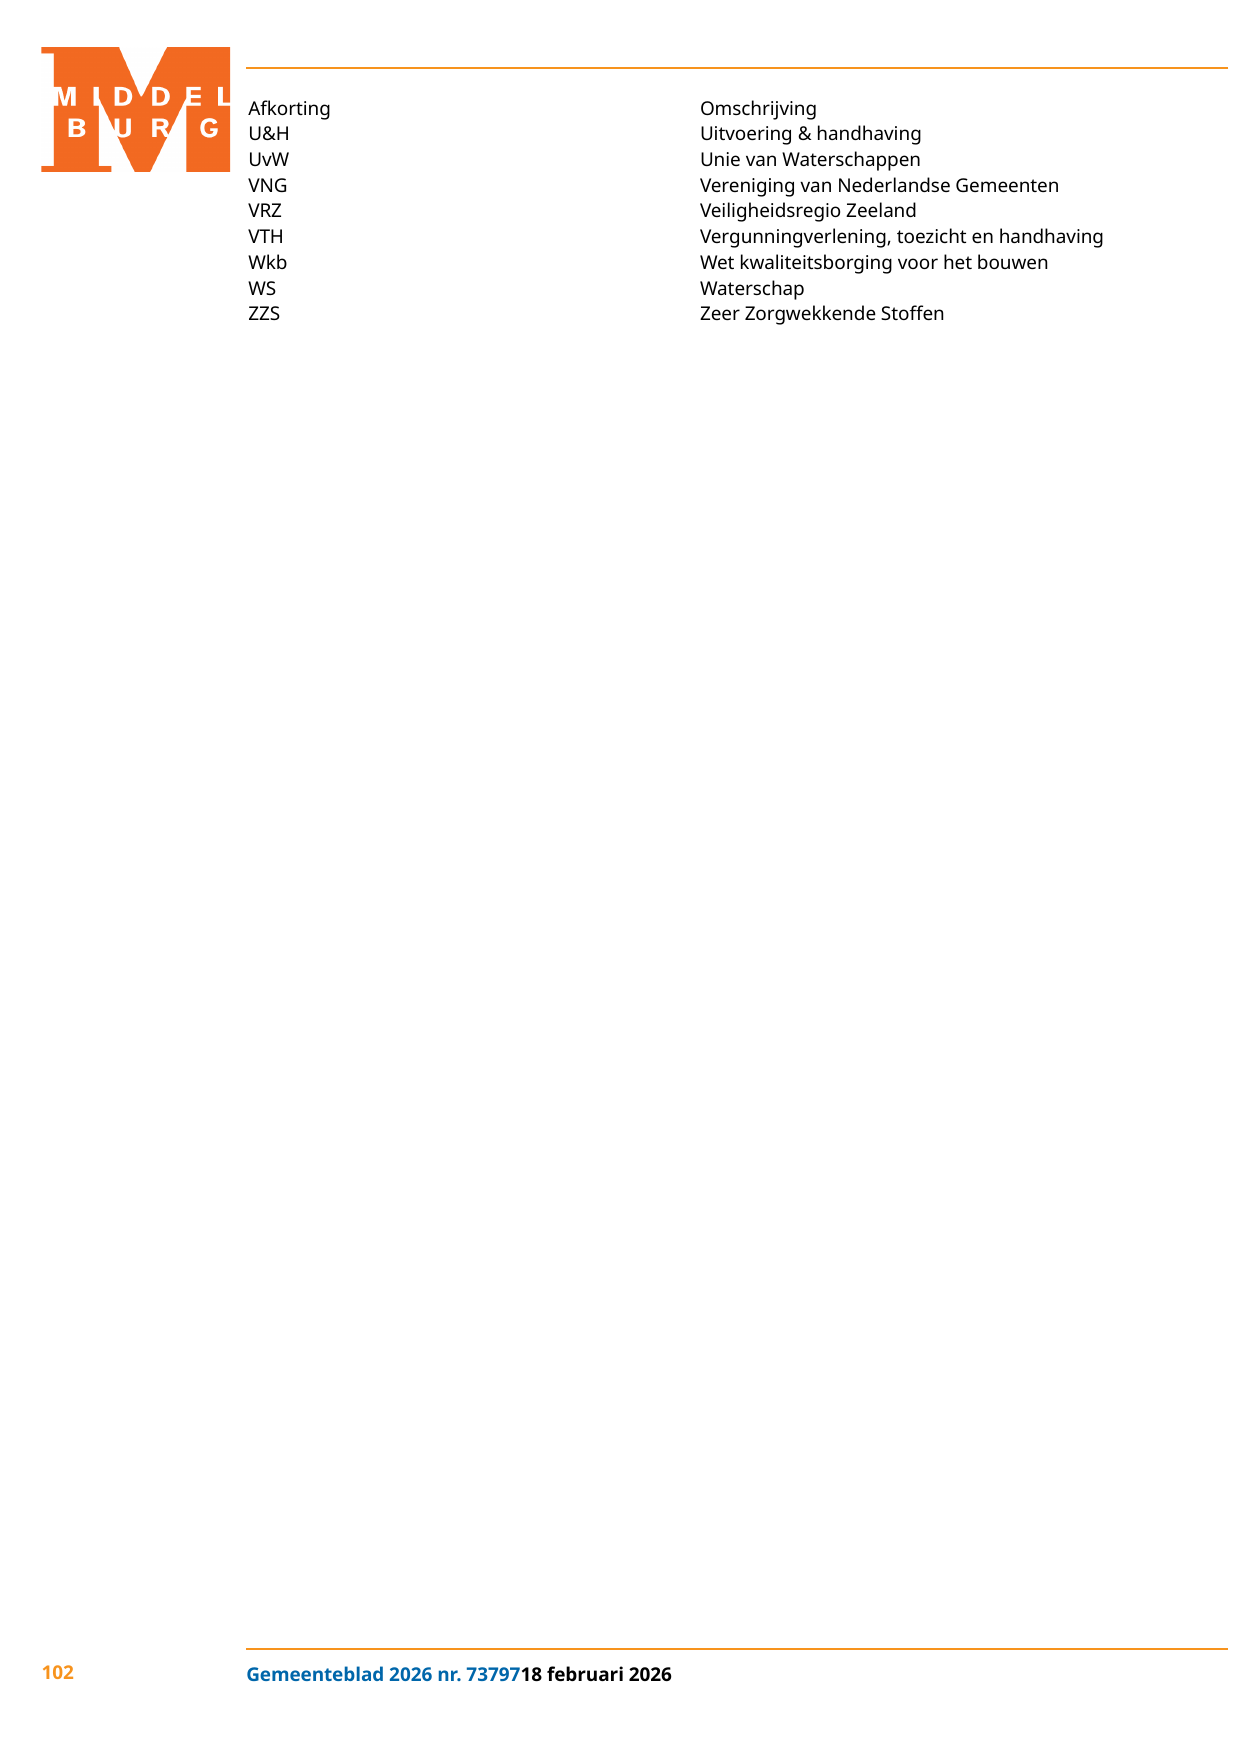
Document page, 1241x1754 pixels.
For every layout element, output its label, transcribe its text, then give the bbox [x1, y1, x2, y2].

table_header Omschrijving [700, 95, 1152, 121]
table_cell ZZS [248, 301, 700, 326]
table_cell VTH [248, 224, 700, 249]
table_cell Wkb [248, 249, 700, 275]
table_cell Vergunningverlening, toezicht en handhaving [700, 224, 1152, 249]
table_cell VNG [248, 172, 700, 198]
table_cell VRZ [248, 198, 700, 223]
table_cell Uitvoering & handhaving [700, 121, 1152, 146]
table_cell Wet kwaliteitsborging voor het bouwen [700, 249, 1152, 275]
table_cell Zeer Zorgwekkende Stoffen [700, 301, 1152, 326]
table_cell Unie van Waterschappen [700, 146, 1152, 172]
table_cell U&H [248, 121, 700, 146]
table_header Afkorting [248, 95, 700, 121]
table_cell Waterschap [700, 275, 1152, 301]
table_cell Vereniging van Nederlandse Gemeenten [700, 172, 1152, 198]
table_cell WS [248, 275, 700, 301]
table_cell UvW [248, 146, 700, 172]
table_cell Veiligheidsregio Zeeland [700, 198, 1152, 223]
picture [41, 47, 231, 172]
